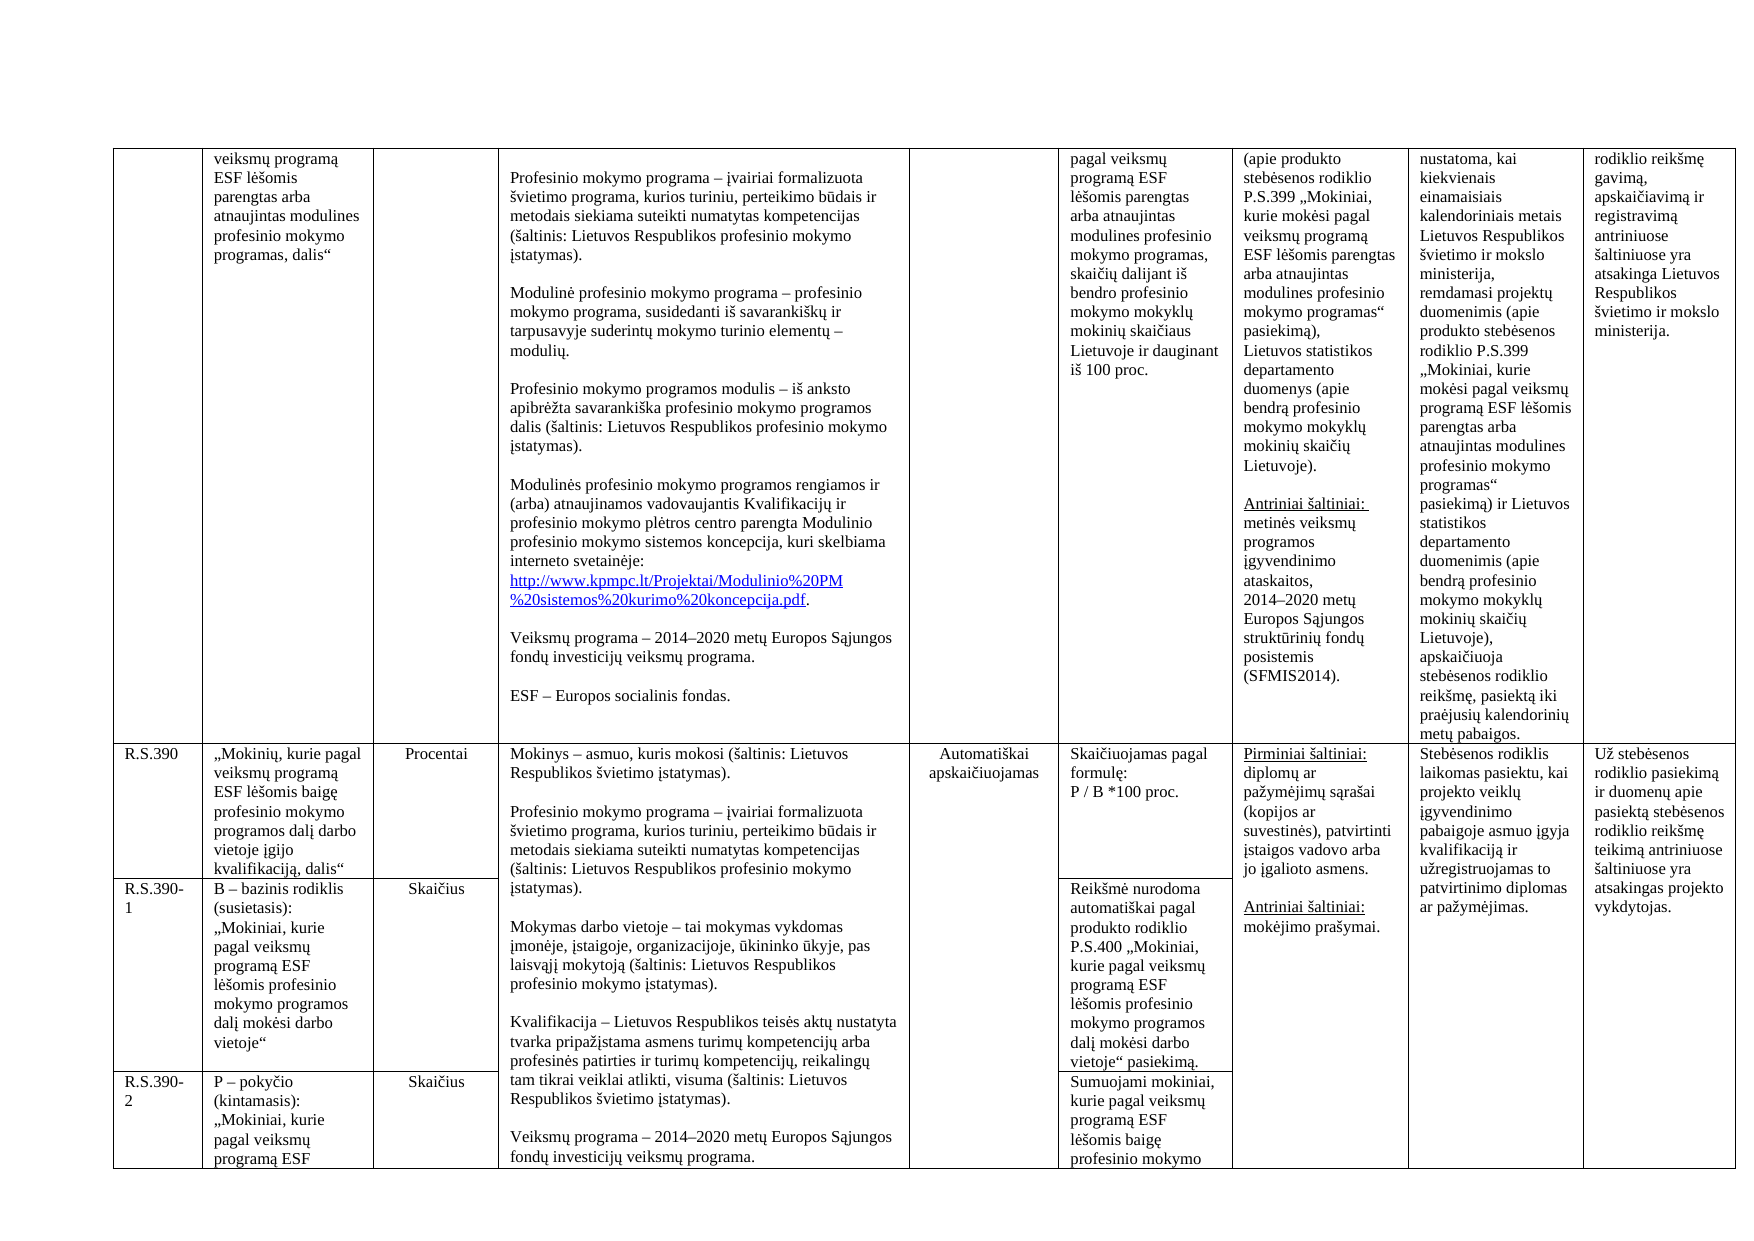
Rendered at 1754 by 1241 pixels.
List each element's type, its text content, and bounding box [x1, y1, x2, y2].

table_cell „Mokinių, kurie pagal veiksmų programą ESF lėšomis baigę profesinio mokymo programos dalį darbo vietoje įgijo kvalifikaciją, dalis“ [203, 744, 373, 878]
table_cell R.S.390-1 [114, 879, 202, 1071]
table_cell Stebėsenos rodiklis laikomas pasiektu, kai projekto veiklų įgyvendinimo pabaigoje asmuo įgyja kvalifikaciją ir užregistruojamas to patvirtinimo diplomas ar pažymėjimas. [1409, 744, 1583, 1168]
table_cell Pirminiai šaltiniai: diplomų ar pažymėjimų sąrašai (kopijos ar suvestinės), patvirtinti įstaigos vadovo arba jo įgalioto asmens. Antriniai šaltiniai: mokėjimo prašymai. [1233, 744, 1408, 1168]
table_cell Profesinio mokymo programa – įvairiai formalizuota švietimo programa, kurios turiniu, perteikimo būdais ir metodais siekiama suteikti numatytas kompetencijas (šaltinis: Lietuvos Respublikos profesinio mokymo įstatymas). Modulinė profesinio mokymo programa – profesinio mokymo programa, susidedanti iš savarankiškų ir tarpusavyje suderintų mokymo turinio elementų – modulių. Profesinio mokymo programos modulis – iš anksto apibrėžta savarankiška profesinio mokymo programos dalis (šaltinis: Lietuvos Respublikos profesinio mokymo įstatymas). Modulinės profesinio mokymo programos rengiamos ir (arba) atnaujinamos vadovaujantis Kvalifikacijų ir profesinio mokymo plėtros centro parengta Modulinio profesinio mokymo sistemos koncepcija, kuri skelbiama interneto svetainėje: http://www.kpmpc.lt/Projektai/Modulinio%20PM%20sistemos%20kurimo%20koncepcija.pdf. Veiksmų programa – 2014–2020 metų Europos Sąjungos fondų investicijų veiksmų programa. ESF – Europos socialinis fondas. [499, 149, 909, 743]
table_cell rodiklio reikšmę gavimą, apskaičiavimą ir registravimą antriniuose šaltiniuose yra atsakinga Lietuvos Respublikos švietimo ir mokslo ministerija. [1584, 149, 1735, 743]
table_cell B – bazinis rodiklis (susietasis): „Mokiniai, kurie pagal veiksmų programą ESF lėšomis profesinio mokymo programos dalį mokėsi darbo vietoje“ [203, 879, 373, 1071]
table_cell Automatiškai apskaičiuojamas [910, 744, 1058, 1168]
table_cell (apie produkto stebėsenos rodiklio P.S.399 „Mokiniai, kurie mokėsi pagal veiksmų programą ESF lėšomis parengtas arba atnaujintas modulines profesinio mokymo programas“ pasiekimą), Lietuvos statistikos departamento duomenys (apie bendrą profesinio mokymo mokyklų mokinių skaičių Lietuvoje). Antriniai šaltiniai: metinės veiksmų programos įgyvendinimo ataskaitos, 2014–2020 metų Europos Sąjungos struktūrinių fondų posistemis (SFMIS2014). [1233, 149, 1408, 743]
table_cell nustatoma, kai kiekvienais einamaisiais kalendoriniais metais Lietuvos Respublikos švietimo ir mokslo ministerija, remdamasi projektų duomenimis (apie produkto stebėsenos rodiklio P.S.399 „Mokiniai, kurie mokėsi pagal veiksmų programą ESF lėšomis parengtas arba atnaujintas modulines profesinio mokymo programas“ pasiekimą) ir Lietuvos statistikos departamento duomenimis (apie bendrą profesinio mokymo mokyklų mokinių skaičių Lietuvoje), apskaičiuoja stebėsenos rodiklio reikšmę, pasiektą iki praėjusių kalendorinių metų pabaigos. [1409, 149, 1583, 743]
table_cell R.S.390-2 [114, 1072, 202, 1168]
table_cell P – pokyčio (kintamasis): „Mokiniai, kurie pagal veiksmų programą ESF [203, 1072, 373, 1168]
table_cell Skaičius [374, 1072, 498, 1168]
table_cell Procentai [374, 744, 498, 878]
table_cell Reikšmė nurodoma automatiškai pagal produkto rodiklio P.S.400 „Mokiniai, kurie pagal veiksmų programą ESF lėšomis profesinio mokymo programos dalį mokėsi darbo vietoje“ pasiekimą. [1059, 879, 1232, 1071]
table_cell Už stebėsenos rodiklio pasiekimą ir duomenų apie pasiektą stebėsenos rodiklio reikšmę teikimą antriniuose šaltiniuose yra atsakingas projekto vykdytojas. [1584, 744, 1735, 1168]
table_cell [910, 149, 1058, 743]
table_cell veiksmų programą ESF lėšomis parengtas arba atnaujintas modulines profesinio mokymo programas, dalis“ [203, 149, 373, 743]
table_cell Sumuojami mokiniai, kurie pagal veiksmų programą ESF lėšomis baigę profesinio mokymo [1059, 1072, 1232, 1168]
table_cell [374, 149, 498, 743]
table_cell R.S.390 [114, 744, 202, 878]
table_cell pagal veiksmų programą ESF lėšomis parengtas arba atnaujintas modulines profesinio mokymo programas, skaičių dalijant iš bendro profesinio mokymo mokyklų mokinių skaičiaus Lietuvoje ir dauginant iš 100 proc. [1059, 149, 1232, 743]
table_cell Skaičiuojamas pagal formulę: P / B *100 proc. [1059, 744, 1232, 878]
table_cell Skaičius [374, 879, 498, 1071]
table_cell Mokinys – asmuo, kuris mokosi (šaltinis: Lietuvos Respublikos švietimo įstatymas). Profesinio mokymo programa – įvairiai formalizuota švietimo programa, kurios turiniu, perteikimo būdais ir metodais siekiama suteikti numatytas kompetencijas (šaltinis: Lietuvos Respublikos profesinio mokymo įstatymas). Mokymas darbo vietoje – tai mokymas vykdomas įmonėje, įstaigoje, organizacijoje, ūkininko ūkyje, pas laisvąjį mokytoją (šaltinis: Lietuvos Respublikos profesinio mokymo įstatymas). Kvalifikacija – Lietuvos Respublikos teisės aktų nustatyta tvarka pripažįstama asmens turimų kompetencijų arba profesinės patirties ir turimų kompetencijų, reikalingų tam tikrai veiklai atlikti, visuma (šaltinis: Lietuvos Respublikos švietimo įstatymas). Veiksmų programa – 2014–2020 metų Europos Sąjungos fondų investicijų veiksmų programa. [499, 744, 909, 1168]
table_cell [114, 149, 202, 743]
